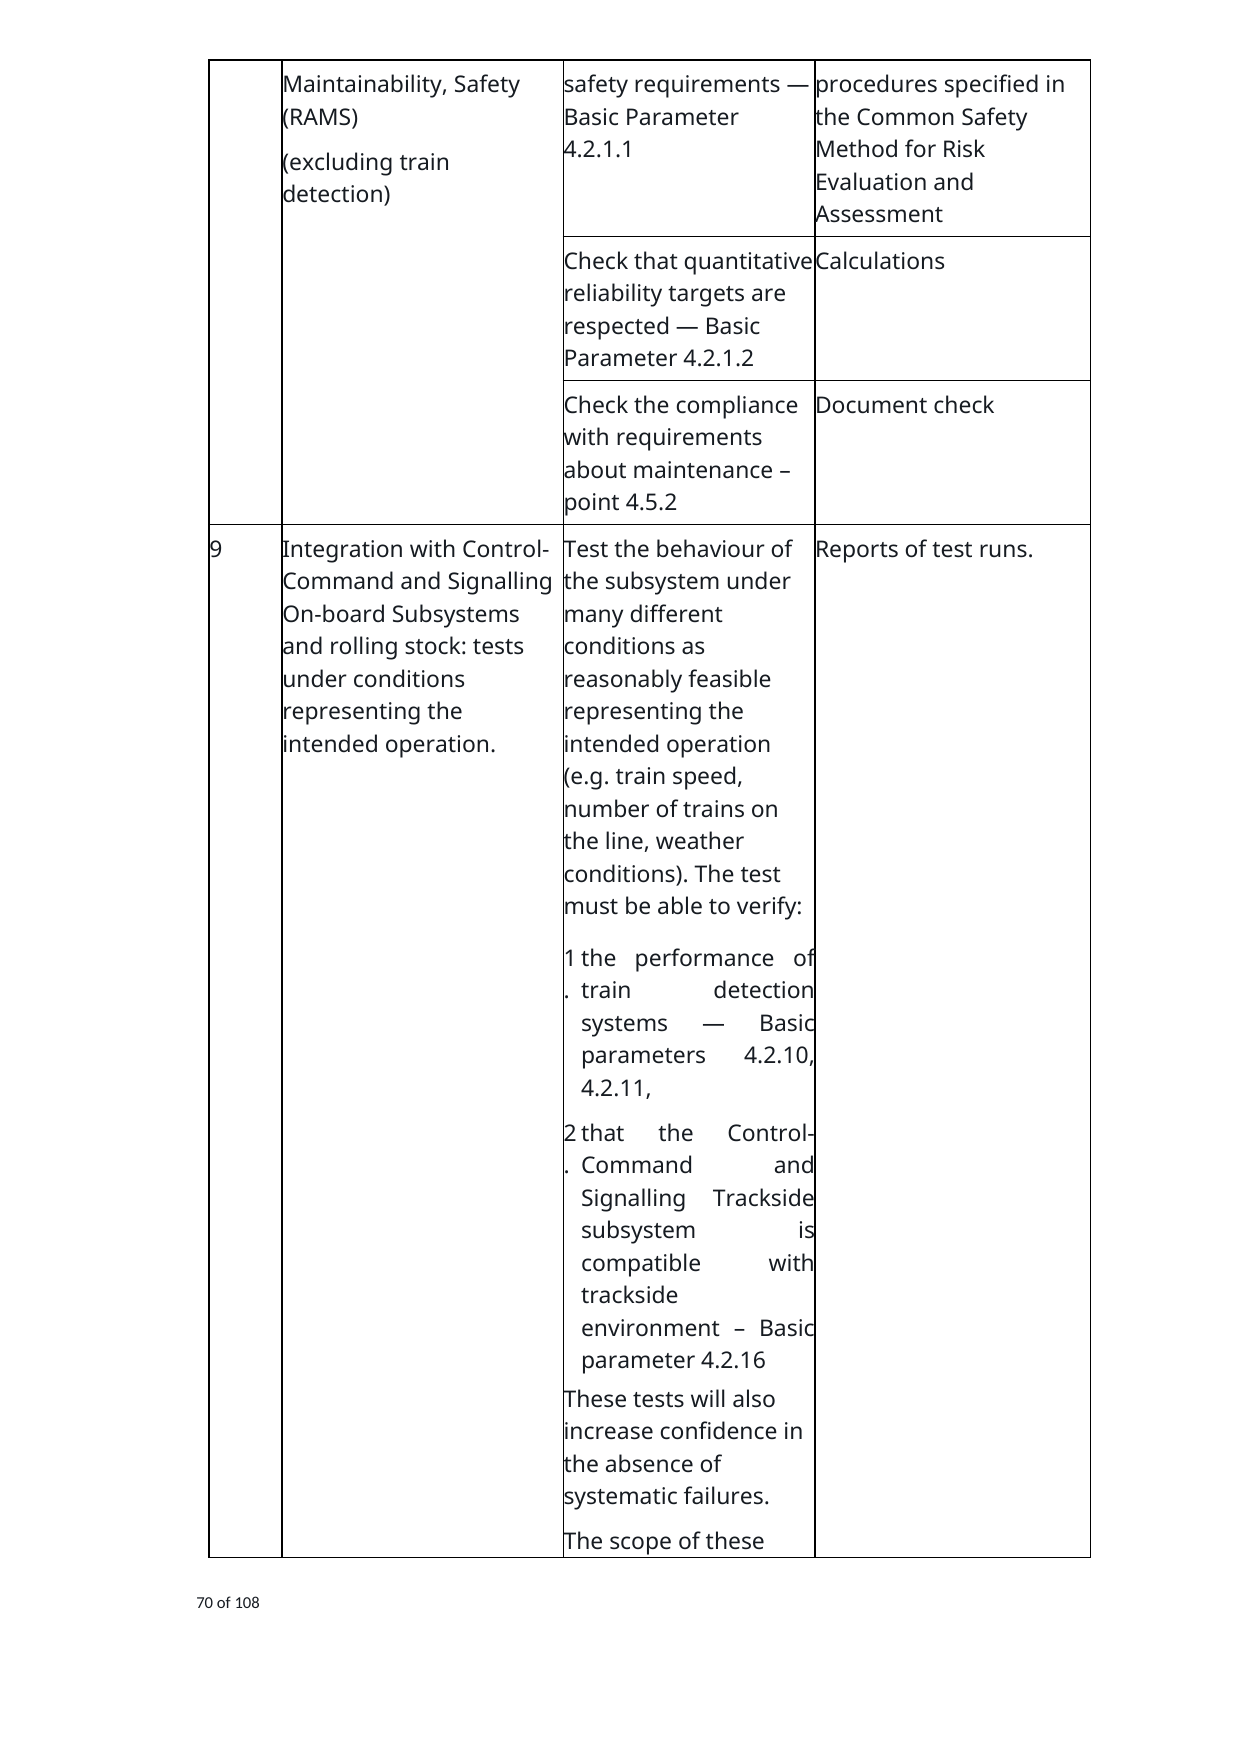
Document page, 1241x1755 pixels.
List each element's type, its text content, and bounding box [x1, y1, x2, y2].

table_cell [210, 61, 281, 524]
table_cell Integration with Control-Command and Signalling On-board Subsystems and rolling stock: tests under conditions representing the intended operation. [283, 525, 563, 1557]
table_header that the Control-Command and Signalling Trackside subsystem is compatible with trackside environment – Basic parameter 4.2.16 [581, 1103, 814, 1375]
table_cell Calculations [816, 237, 1090, 380]
table_cell Test the behaviour of the subsystem under many different conditions as reasonably feasible representing the intended operation (e.g. train speed, number of trains on the line, weather conditions). The test must be able to verify: [564, 525, 814, 928]
table_cell safety requirements — Basic Parameter 4.2.1.1 [564, 61, 814, 236]
table_header 1. [564, 928, 581, 1103]
table_header 2. [564, 1103, 581, 1375]
table_cell procedures specified in the Common Safety Method for Risk Evaluation and Assessment [816, 61, 1090, 236]
table_header the performance of train detection systems — Basic parameters 4.2.10, 4.2.11, [581, 928, 814, 1103]
table_cell Check the compliance with requirements about maintenance – point 4.5.2 [564, 381, 814, 524]
table_cell Maintainability, Safety (RAMS) (excluding train detection) [283, 61, 563, 524]
table_cell Reports of test runs. [816, 525, 1090, 1557]
table_cell 9 [210, 525, 281, 1557]
table_cell These tests will also increase confidence in the absence of systematic failures. The scope of these [564, 1375, 814, 1557]
table_cell Check that quantitative reliability targets are respected — Basic Parameter 4.2.1.2 [564, 237, 814, 380]
table_cell Document check [816, 381, 1090, 524]
